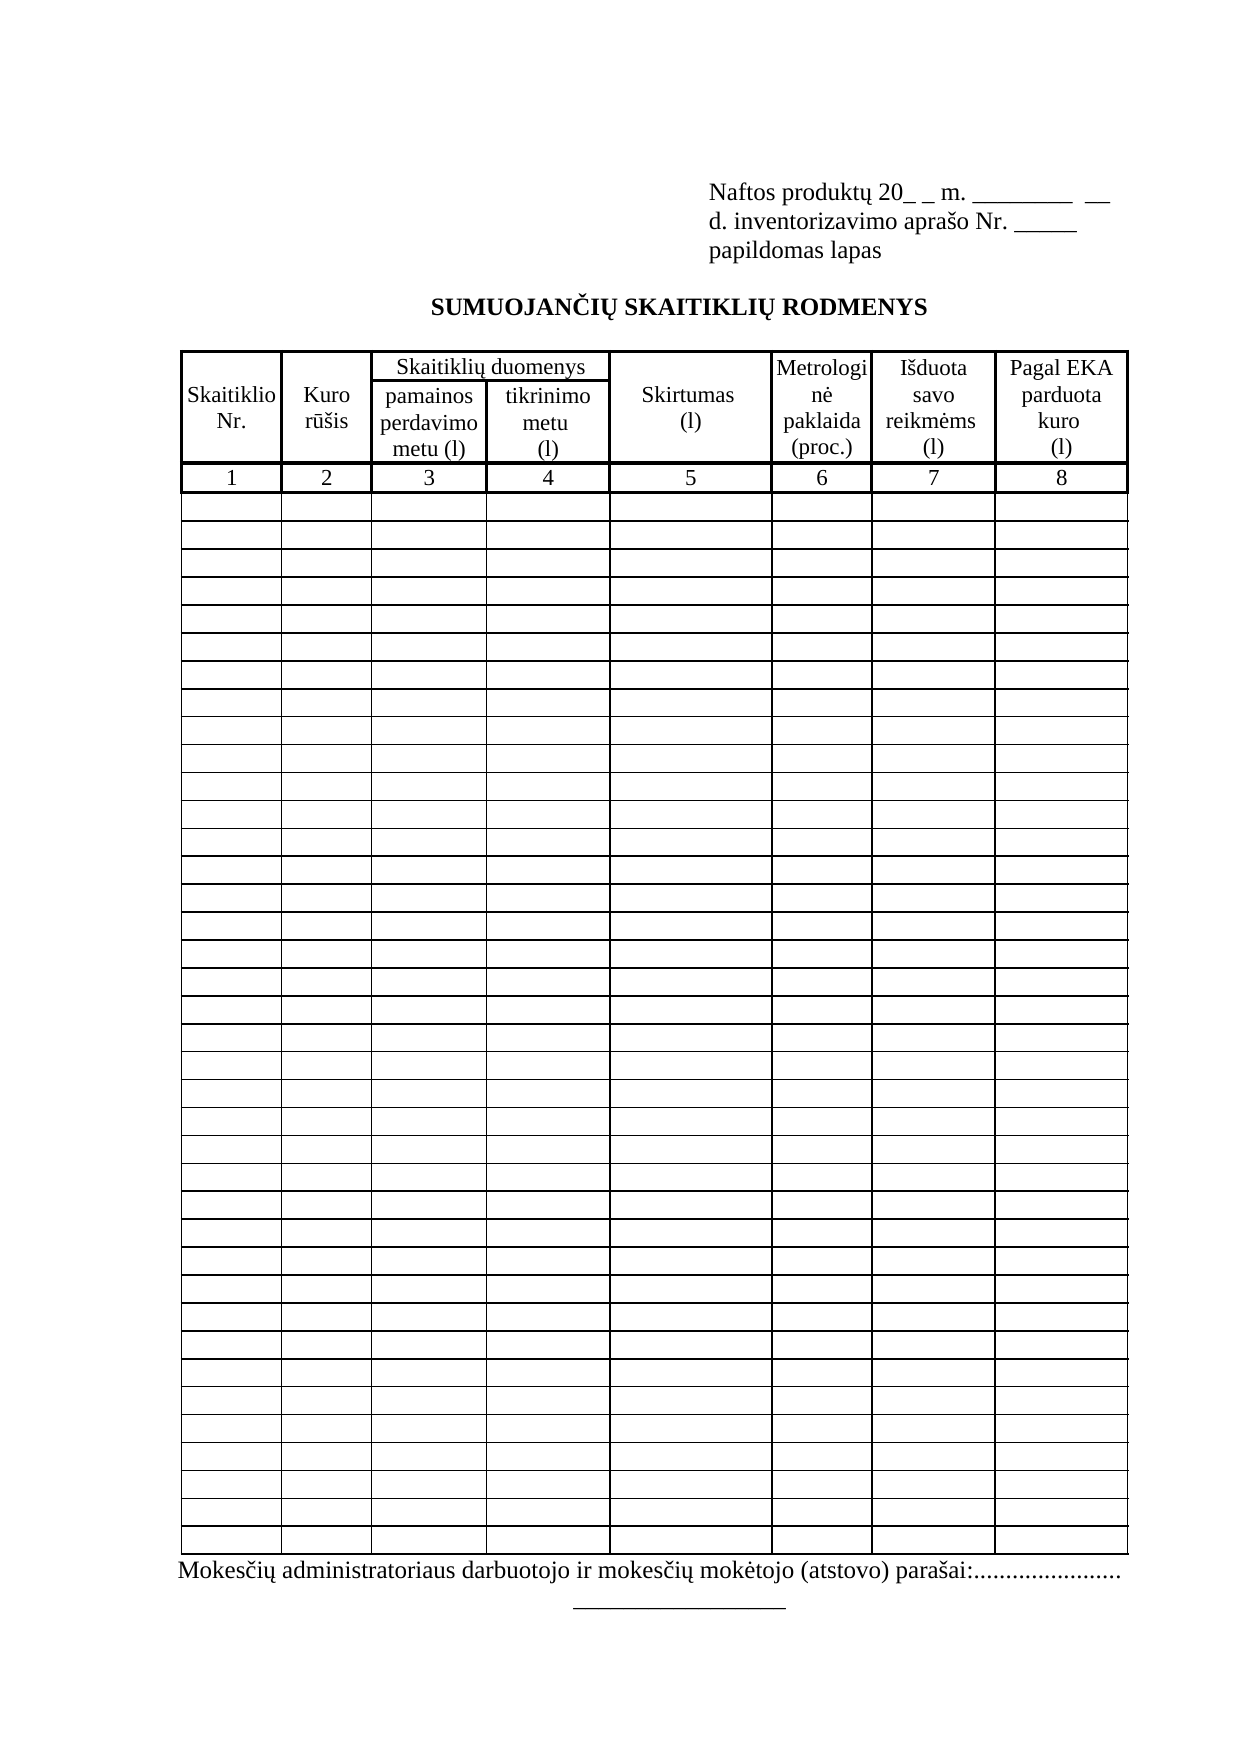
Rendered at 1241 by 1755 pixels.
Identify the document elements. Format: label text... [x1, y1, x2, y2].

table_cell [773, 913, 871, 939]
table_cell [996, 1136, 1127, 1162]
table_cell [182, 801, 281, 827]
table_cell [372, 1136, 486, 1162]
table_cell [611, 913, 771, 939]
table_cell [873, 550, 994, 576]
table_cell [372, 662, 486, 688]
table_cell [182, 522, 281, 548]
table_cell [372, 1220, 486, 1246]
table_cell [372, 578, 486, 604]
table_cell [372, 801, 486, 827]
table_cell [996, 1025, 1127, 1051]
table_cell [282, 1052, 371, 1079]
table_cell [611, 522, 771, 548]
table_cell 8 [997, 465, 1126, 491]
table_cell [182, 1192, 281, 1218]
table_cell [773, 1108, 871, 1134]
table_cell [372, 1443, 486, 1469]
table_cell [282, 913, 371, 939]
table_cell [611, 1220, 771, 1246]
table_header Išduota savo reikmėms (l) [873, 353, 994, 461]
table_cell [487, 717, 609, 744]
table_cell [487, 690, 609, 716]
table_cell [182, 1332, 281, 1358]
table_cell [372, 606, 486, 632]
table_cell [372, 550, 486, 576]
table_cell [996, 801, 1127, 827]
table_cell [282, 494, 371, 520]
table_cell [487, 634, 609, 660]
table_cell 7 [873, 465, 994, 491]
table_cell [282, 1136, 371, 1162]
table_cell [182, 913, 281, 939]
table_cell 6 [773, 465, 870, 491]
table_cell [611, 773, 771, 799]
table_cell [873, 745, 994, 772]
table_cell [282, 1276, 371, 1302]
table_cell [282, 634, 371, 660]
table_cell [182, 1136, 281, 1162]
table_cell [611, 1471, 771, 1497]
table_cell [182, 1080, 281, 1107]
table_cell [873, 717, 994, 744]
table_cell [773, 634, 871, 660]
table_cell [282, 1499, 371, 1525]
table_cell [996, 1108, 1127, 1134]
table_cell [182, 690, 281, 716]
table_cell [611, 1387, 771, 1414]
table_cell [487, 1108, 609, 1134]
table_cell [487, 1387, 609, 1414]
table_cell [182, 717, 281, 744]
table_cell [487, 1220, 609, 1246]
table_cell [773, 1527, 871, 1553]
table_cell [282, 1108, 371, 1134]
table_cell [282, 1360, 371, 1386]
table_cell [611, 745, 771, 772]
table_cell [773, 662, 871, 688]
table_cell [873, 969, 994, 995]
text SUMUOJANČIŲ SKAITIKLIŲ RODMENYS [177, 292, 1181, 321]
table_cell [996, 690, 1127, 716]
table_cell [996, 1332, 1127, 1358]
table_cell [182, 829, 281, 855]
table_cell [182, 997, 281, 1023]
table_cell [182, 1527, 281, 1553]
table_cell tikrinimo metu (l) [488, 382, 608, 461]
table_cell [996, 522, 1127, 548]
table_cell [182, 1220, 281, 1246]
text _________________ [177, 1583, 1181, 1612]
table_cell [773, 773, 871, 799]
table_cell [773, 969, 871, 995]
table_cell [996, 606, 1127, 632]
table_cell [487, 1248, 609, 1274]
table_cell [282, 801, 371, 827]
table_cell [182, 1276, 281, 1302]
table_cell 4 [488, 465, 608, 491]
table_cell [611, 829, 771, 855]
table_cell [372, 1025, 486, 1051]
table_cell [282, 1080, 371, 1107]
table_cell [996, 885, 1127, 911]
table_cell [282, 997, 371, 1023]
table_cell [182, 1052, 281, 1079]
table_cell [372, 997, 486, 1023]
table_cell [372, 1248, 486, 1274]
table_cell [611, 801, 771, 827]
table_cell [611, 1360, 771, 1386]
table_cell [773, 1443, 871, 1469]
table_cell [611, 1025, 771, 1051]
table_header Pagal EKA parduota kuro (l) [997, 353, 1126, 461]
table_cell [282, 522, 371, 548]
table_cell [282, 1192, 371, 1218]
table_cell [611, 1527, 771, 1553]
table_cell [773, 717, 871, 744]
table_cell [182, 773, 281, 799]
table_cell [611, 1499, 771, 1525]
table_cell [372, 1304, 486, 1330]
table_cell [182, 1415, 281, 1442]
table_cell [996, 773, 1127, 799]
table_cell [996, 1443, 1127, 1469]
table_cell [873, 1415, 994, 1442]
table_cell [282, 1471, 371, 1497]
table_cell [996, 550, 1127, 576]
table_cell [487, 606, 609, 632]
table_cell [487, 997, 609, 1023]
table_cell [487, 745, 609, 772]
table_cell [611, 662, 771, 688]
table_cell [372, 522, 486, 548]
table_cell [873, 1387, 994, 1414]
table_cell [873, 1108, 994, 1134]
table_cell [873, 913, 994, 939]
table_cell [996, 745, 1127, 772]
table_cell [873, 857, 994, 883]
table_cell [873, 1025, 994, 1051]
table_cell [372, 1387, 486, 1414]
table_cell [996, 662, 1127, 688]
table_cell [487, 885, 609, 911]
table_cell [611, 969, 771, 995]
table_header Metrologinė paklaida (proc.) [773, 353, 870, 461]
table_cell [372, 1276, 486, 1302]
table_cell [372, 1471, 486, 1497]
table_cell [282, 1304, 371, 1330]
table_cell [996, 1499, 1127, 1525]
table_cell [996, 913, 1127, 939]
table_cell [773, 578, 871, 604]
table_cell [182, 1499, 281, 1525]
table_cell [282, 969, 371, 995]
table_cell [182, 1248, 281, 1274]
table_cell [487, 1052, 609, 1079]
table_cell [611, 1248, 771, 1274]
table_cell [873, 1136, 994, 1162]
table_cell [873, 1052, 994, 1079]
table_cell [773, 1304, 871, 1330]
table_cell [773, 941, 871, 967]
table_cell [996, 969, 1127, 995]
table_header Skaitiklio Nr. [183, 353, 280, 461]
table_cell [282, 885, 371, 911]
table_cell [372, 1108, 486, 1134]
table_cell [282, 662, 371, 688]
table_cell [873, 1471, 994, 1497]
table_cell [611, 1332, 771, 1358]
table_cell [773, 1220, 871, 1246]
table_cell [996, 494, 1127, 520]
text d. inventorizavimo aprašo Nr. _____ [177, 206, 1181, 235]
table_cell [611, 857, 771, 883]
table_cell [372, 1052, 486, 1079]
table_cell [873, 1080, 994, 1107]
table_cell [873, 1164, 994, 1190]
table_cell [996, 1052, 1127, 1079]
table_cell [996, 857, 1127, 883]
table_cell [611, 1164, 771, 1190]
table_cell [182, 662, 281, 688]
table_cell [873, 578, 994, 604]
table_cell [372, 1415, 486, 1442]
table_cell [996, 1415, 1127, 1442]
table_cell [873, 997, 994, 1023]
table_cell [873, 829, 994, 855]
table_cell [487, 1415, 609, 1442]
table_cell [182, 1471, 281, 1497]
table_cell [996, 1164, 1127, 1190]
table_cell [282, 1387, 371, 1414]
table_cell [487, 1360, 609, 1386]
table_cell [487, 1471, 609, 1497]
table_cell [372, 941, 486, 967]
table_cell [873, 634, 994, 660]
table_cell [182, 745, 281, 772]
table_cell [372, 745, 486, 772]
table_cell [282, 1415, 371, 1442]
table_cell [773, 1164, 871, 1190]
table_cell [487, 801, 609, 827]
table_cell [611, 717, 771, 744]
table_cell [996, 1192, 1127, 1218]
table_cell [487, 941, 609, 967]
table_cell [372, 1360, 486, 1386]
table_cell [182, 1025, 281, 1051]
table_cell [611, 1415, 771, 1442]
table_cell [773, 1360, 871, 1386]
table_cell [873, 1220, 994, 1246]
table_cell [773, 1332, 871, 1358]
table_cell [873, 885, 994, 911]
table_cell [182, 550, 281, 576]
table_cell [372, 1332, 486, 1358]
table_cell [487, 773, 609, 799]
table_cell [487, 1136, 609, 1162]
table_cell [611, 885, 771, 911]
table_cell [996, 1276, 1127, 1302]
table_cell [282, 1025, 371, 1051]
table_cell [873, 773, 994, 799]
text papildomas lapas [177, 235, 1181, 263]
table_cell [182, 857, 281, 883]
table_cell [182, 941, 281, 967]
table_cell 1 [183, 465, 280, 491]
table_cell [773, 1499, 871, 1525]
table_cell [282, 745, 371, 772]
table_cell [372, 885, 486, 911]
table_cell [873, 1248, 994, 1274]
table_cell [282, 1248, 371, 1274]
table_cell [611, 1192, 771, 1218]
table_cell [487, 550, 609, 576]
table_cell [996, 1080, 1127, 1107]
table_header Skirtumas (l) [611, 353, 770, 461]
table_cell [773, 1025, 871, 1051]
table_cell [873, 494, 994, 520]
table_cell [873, 606, 994, 632]
table_cell [773, 522, 871, 548]
table_cell [182, 1360, 281, 1386]
table_cell [611, 1136, 771, 1162]
table_cell [611, 578, 771, 604]
table_header Skaitiklių duomenys [373, 353, 608, 379]
table_cell [182, 1443, 281, 1469]
table_cell [873, 690, 994, 716]
table_cell [873, 801, 994, 827]
table_cell [873, 1276, 994, 1302]
table_cell [873, 1527, 994, 1553]
table_cell [372, 1192, 486, 1218]
table_cell [611, 1108, 771, 1134]
text Naftos produktų 20_ _ m. ________ __ [709, 177, 1181, 206]
table_cell [372, 969, 486, 995]
table_cell [611, 1304, 771, 1330]
table_cell [773, 745, 871, 772]
table_cell [282, 1443, 371, 1469]
table_cell [873, 941, 994, 967]
table_cell [282, 1220, 371, 1246]
table_cell [773, 1248, 871, 1274]
table_cell [182, 1108, 281, 1134]
table_cell [487, 1276, 609, 1302]
table_cell [372, 773, 486, 799]
table_cell [372, 913, 486, 939]
table_cell [996, 1471, 1127, 1497]
table_cell [487, 522, 609, 548]
table_cell [873, 1360, 994, 1386]
table_cell [282, 1527, 371, 1553]
table_cell [773, 857, 871, 883]
table_cell [611, 1080, 771, 1107]
table_cell [996, 1527, 1127, 1553]
table_cell [996, 1360, 1127, 1386]
table_cell [372, 857, 486, 883]
table_cell [611, 550, 771, 576]
table_cell [487, 1304, 609, 1330]
table_cell [487, 969, 609, 995]
table_cell [372, 1499, 486, 1525]
table_cell [996, 941, 1127, 967]
table_cell [182, 885, 281, 911]
table_cell [773, 1192, 871, 1218]
table_cell 3 [373, 465, 485, 491]
table_cell [487, 1527, 609, 1553]
table_cell [773, 1136, 871, 1162]
table_cell [487, 662, 609, 688]
table_cell 5 [611, 465, 770, 491]
table_cell [873, 1499, 994, 1525]
table_cell [773, 550, 871, 576]
table_cell [996, 1304, 1127, 1330]
table_cell [773, 1471, 871, 1497]
table_cell [773, 885, 871, 911]
table_cell [282, 829, 371, 855]
table_cell [372, 1527, 486, 1553]
table_cell [487, 913, 609, 939]
table_cell [487, 1164, 609, 1190]
table_cell pamainos perdavimo metu (l) [373, 382, 485, 461]
table_cell [487, 1332, 609, 1358]
table_cell [996, 1220, 1127, 1246]
table_cell [282, 690, 371, 716]
table_cell [773, 1415, 871, 1442]
table_cell [372, 1080, 486, 1107]
table_cell [282, 1164, 371, 1190]
table_cell [773, 1080, 871, 1107]
table_cell [282, 1332, 371, 1358]
table_cell [773, 829, 871, 855]
table_cell [773, 606, 871, 632]
table_cell [487, 1443, 609, 1469]
table_cell [487, 1499, 609, 1525]
table_cell [487, 857, 609, 883]
table_cell [182, 494, 281, 520]
table_cell [996, 1387, 1127, 1414]
table_header Kuro rūšis [283, 353, 370, 461]
table_cell [773, 690, 871, 716]
table_cell [611, 606, 771, 632]
table_cell [182, 1387, 281, 1414]
table_cell [487, 494, 609, 520]
table_cell [611, 1443, 771, 1469]
table_cell [282, 857, 371, 883]
table_cell [873, 1443, 994, 1469]
table_cell [873, 1332, 994, 1358]
table_cell [773, 1387, 871, 1414]
table_cell [873, 1304, 994, 1330]
table_cell [487, 829, 609, 855]
table_cell [773, 1276, 871, 1302]
table_cell [372, 717, 486, 744]
table_cell [487, 578, 609, 604]
table_cell [282, 941, 371, 967]
table_cell [773, 494, 871, 520]
table_cell [611, 494, 771, 520]
table_cell [182, 1164, 281, 1190]
table_cell [282, 606, 371, 632]
table_cell [282, 550, 371, 576]
table_cell [372, 494, 486, 520]
table_cell [773, 1052, 871, 1079]
table_cell [996, 634, 1127, 660]
table_cell [873, 662, 994, 688]
table_cell [487, 1192, 609, 1218]
table_cell [996, 578, 1127, 604]
table_cell [873, 1192, 994, 1218]
table_cell [182, 578, 281, 604]
table_cell [182, 969, 281, 995]
table_cell [611, 1276, 771, 1302]
table_cell [182, 606, 281, 632]
table_cell [372, 1164, 486, 1190]
text Mokesčių administratoriaus darbuotojo ir mokesčių mokėtojo (atstovo) parašai: [177, 1555, 1181, 1583]
table_cell [182, 634, 281, 660]
table_cell [182, 1304, 281, 1330]
table_cell [996, 1248, 1127, 1274]
table_cell [372, 690, 486, 716]
table_cell [873, 522, 994, 548]
table_cell [487, 1025, 609, 1051]
table_cell [282, 773, 371, 799]
table_cell [282, 717, 371, 744]
table_cell [282, 578, 371, 604]
table_cell [611, 941, 771, 967]
table_cell [611, 1052, 771, 1079]
table_cell [773, 801, 871, 827]
table_cell [773, 997, 871, 1023]
table_cell [611, 634, 771, 660]
table_cell [996, 717, 1127, 744]
table_cell [996, 829, 1127, 855]
table_cell [487, 1080, 609, 1107]
table_cell [372, 829, 486, 855]
table_cell 2 [283, 465, 370, 491]
table_cell [996, 997, 1127, 1023]
table_cell [611, 690, 771, 716]
table_cell [611, 997, 771, 1023]
table_cell [372, 634, 486, 660]
